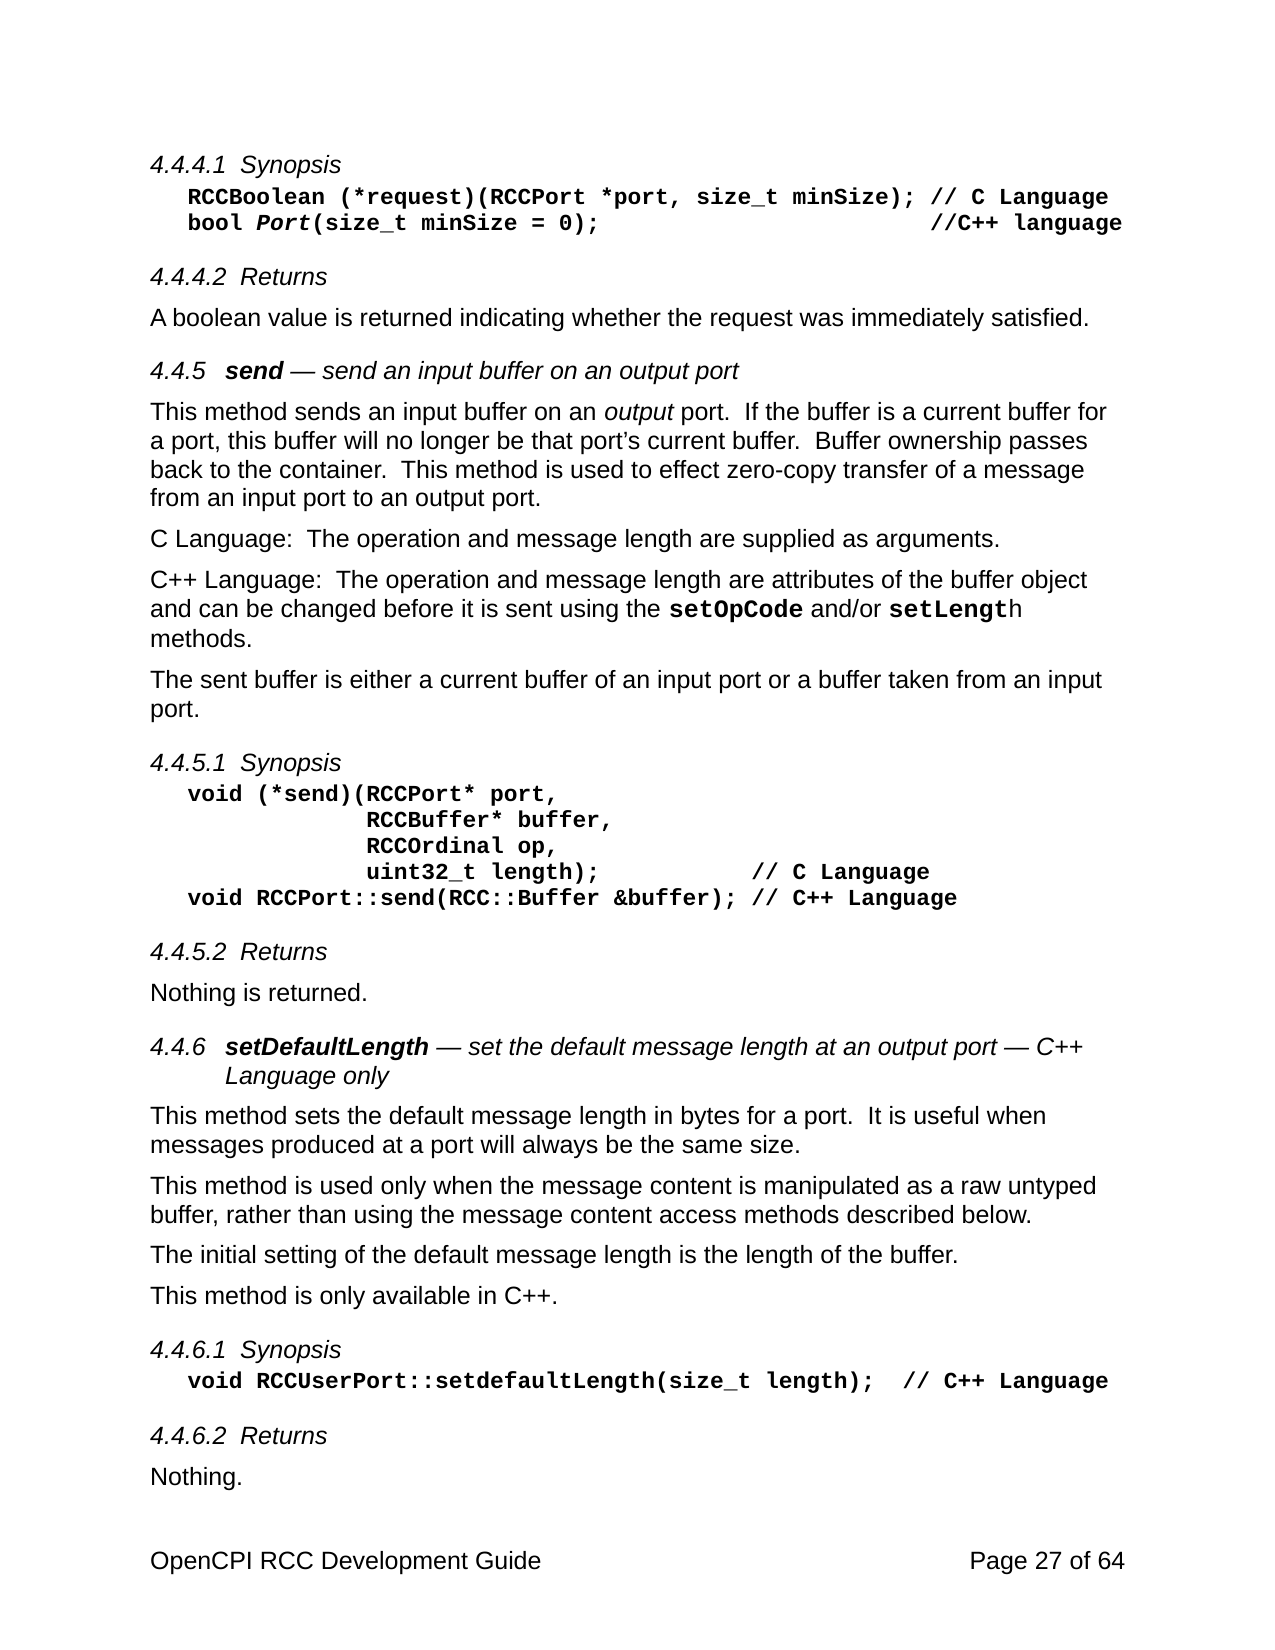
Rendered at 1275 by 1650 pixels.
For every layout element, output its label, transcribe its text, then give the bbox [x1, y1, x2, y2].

subtitle Returns [150, 1421, 1125, 1449]
text This method is used only when the message content is manipulated as a raw untyped buffer, rather than using the message content access methods described below. [150, 1171, 1125, 1228]
text C++ Language: The operation and message length are attributes of the buffer object and can be changed before it is sent using the setOpCode and/or setLength methods. [150, 565, 1125, 653]
text void (*send)(RCCPort* port, RCCBuffer* buffer, RCCOrdinal op, uint32_t length); // C Language void RCCPort::send(RCC::Buffer &buffer); // C++ Language [187, 783, 1125, 912]
text Nothing is returned. [150, 978, 1125, 1007]
subtitle Synopsis [150, 1335, 1125, 1363]
subtitle Returns [150, 937, 1125, 966]
subtitle Returns [150, 262, 1125, 291]
subtitle send — send an input buffer on an output port [150, 356, 1125, 385]
text A boolean value is returned indicating whether the request was immediately satisfied. [150, 303, 1125, 331]
text The initial setting of the default message length is the length of the buffer. [150, 1240, 1125, 1269]
subtitle Synopsis [150, 150, 1125, 179]
text void RCCUserPort::setdefaultLength(size_t length); // C++ Language [187, 1370, 1125, 1396]
subtitle setDefaultLength — set the default message length at an output port — C++ Language only [150, 1032, 1125, 1089]
text RCCBoolean (*request)(RCCPort *port, size_t minSize); // C Language bool Port(size_t minSize = 0); //C++ language [187, 185, 1125, 237]
text This method sends an input buffer on an output port. If the buffer is a current buffer for a port, this buffer will no longer be that port’s current buffer. Buffer ownership passes back to the container. This method is used to effect zero-copy transfer of a message from an input port to an output port. [150, 397, 1125, 512]
text This method sets the default message length in bytes for a port. It is useful when messages produced at a port will always be the same size. [150, 1101, 1125, 1159]
text C Language: The operation and message length are supplied as arguments. [150, 524, 1125, 553]
text This method is only available in C++. [150, 1281, 1125, 1310]
text Nothing. [150, 1461, 1125, 1490]
subtitle Synopsis [150, 748, 1125, 776]
text The sent buffer is either a current buffer of an input port or a buffer taken from an input port. [150, 665, 1125, 723]
